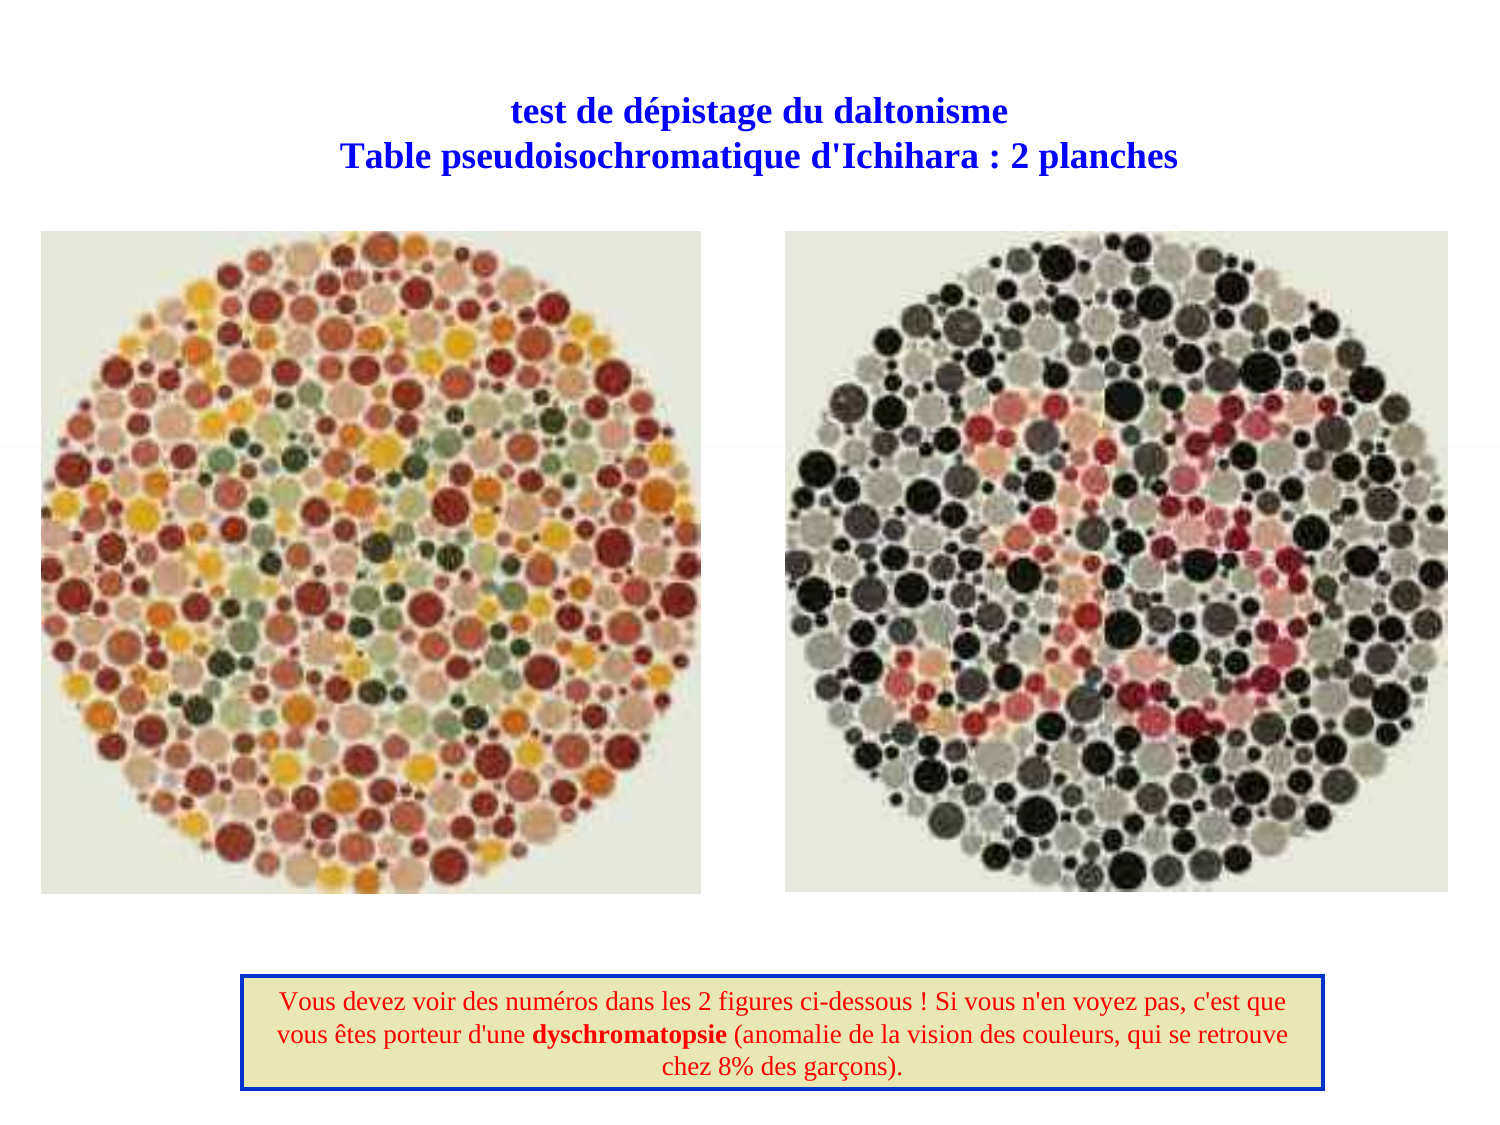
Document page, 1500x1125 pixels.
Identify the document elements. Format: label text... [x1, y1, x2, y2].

text_box test de dépistage du daltonisme Table pseudoisochromatique d'Ichihara : 2 planches [325, 78, 1194, 229]
table_header Vous devez voir des numéros dans les 2 figures ci-dessous ! Si vous n'en voyez pas, c'est que vous êtes porteur d'une dyschromatopsie (anomalie de la vision des couleurs, qui se retrouve chez 8% des garçons). [244, 978, 1321, 1087]
picture [41, 231, 701, 894]
picture [785, 231, 1448, 892]
